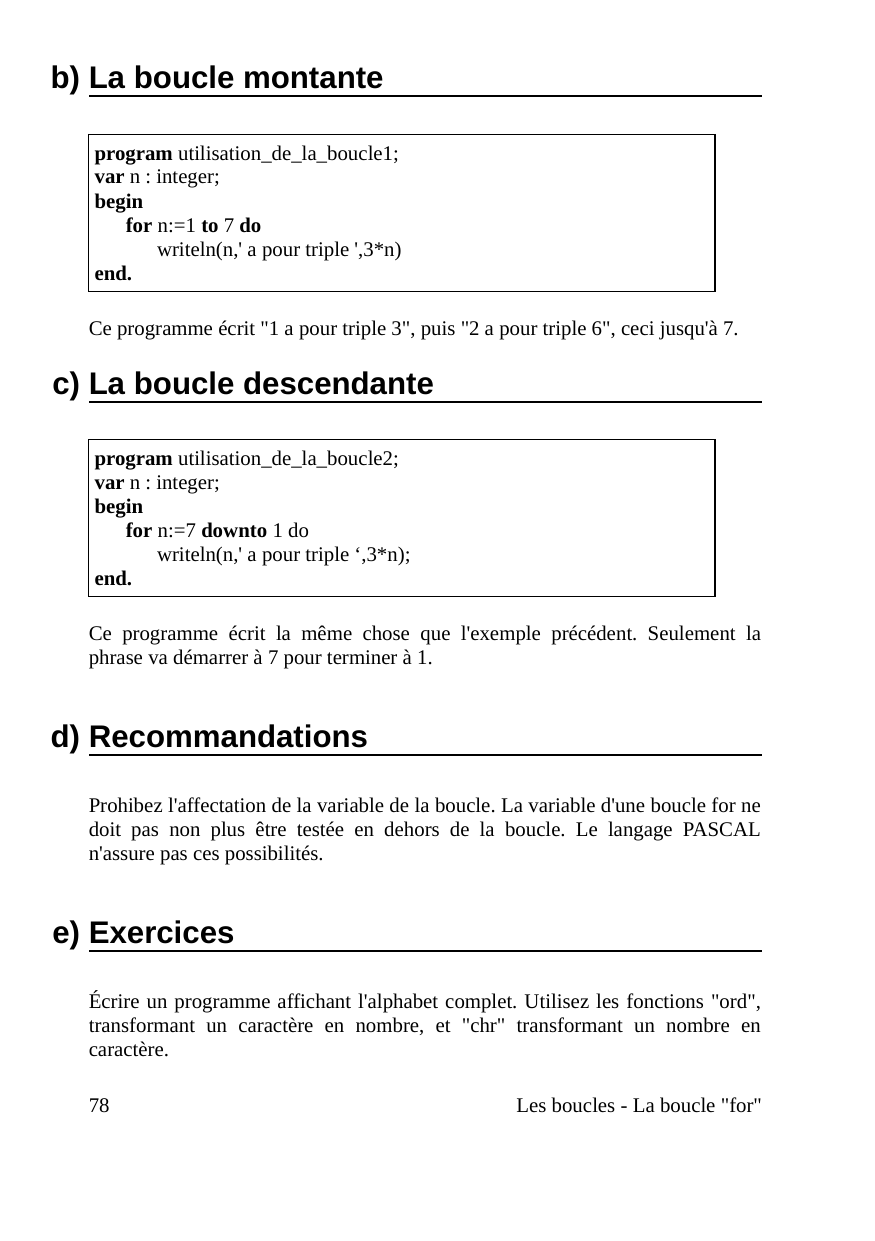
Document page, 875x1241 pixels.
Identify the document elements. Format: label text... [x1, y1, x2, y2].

text Ce programme écrit la même chose que l'exemple précédent. Seulement la phrase va démarrer à 7 pour terminer à 1. [88, 621, 762, 669]
text Écrire un programme affichant l'alphabet complet. Utilisez les fonctions "ord", transformant un caractère en nombre, et "chr" transformant un nombre en caractère. [88, 989, 762, 1061]
subtitle Exercices [88, 914, 762, 952]
table_header program utilisation_de_la_boucle1; var n : integer; begin for n:=1 to 7 do writeln(n,' a pour triple ',3*n) end. [89, 135, 714, 291]
subtitle La boucle montante [88, 59, 762, 97]
subtitle La boucle descendante [88, 365, 762, 403]
table_header program utilisation_de_la_boucle2; var n : integer; begin for n:=7 downto 1 do writeln(n,' a pour triple ‘,3*n); end. [89, 440, 714, 596]
subtitle Recommandations [88, 718, 762, 756]
text Prohibez l'affectation de la variable de la boucle. La variable d'une boucle for ne doit pas non plus être testée en dehors de la boucle. Le langage PASCAL n'assure pas ces possibilités. [88, 793, 762, 865]
text Ce programme écrit "1 a pour triple 3", puis "2 a pour triple 6", ceci jusqu'à 7. [88, 316, 762, 340]
